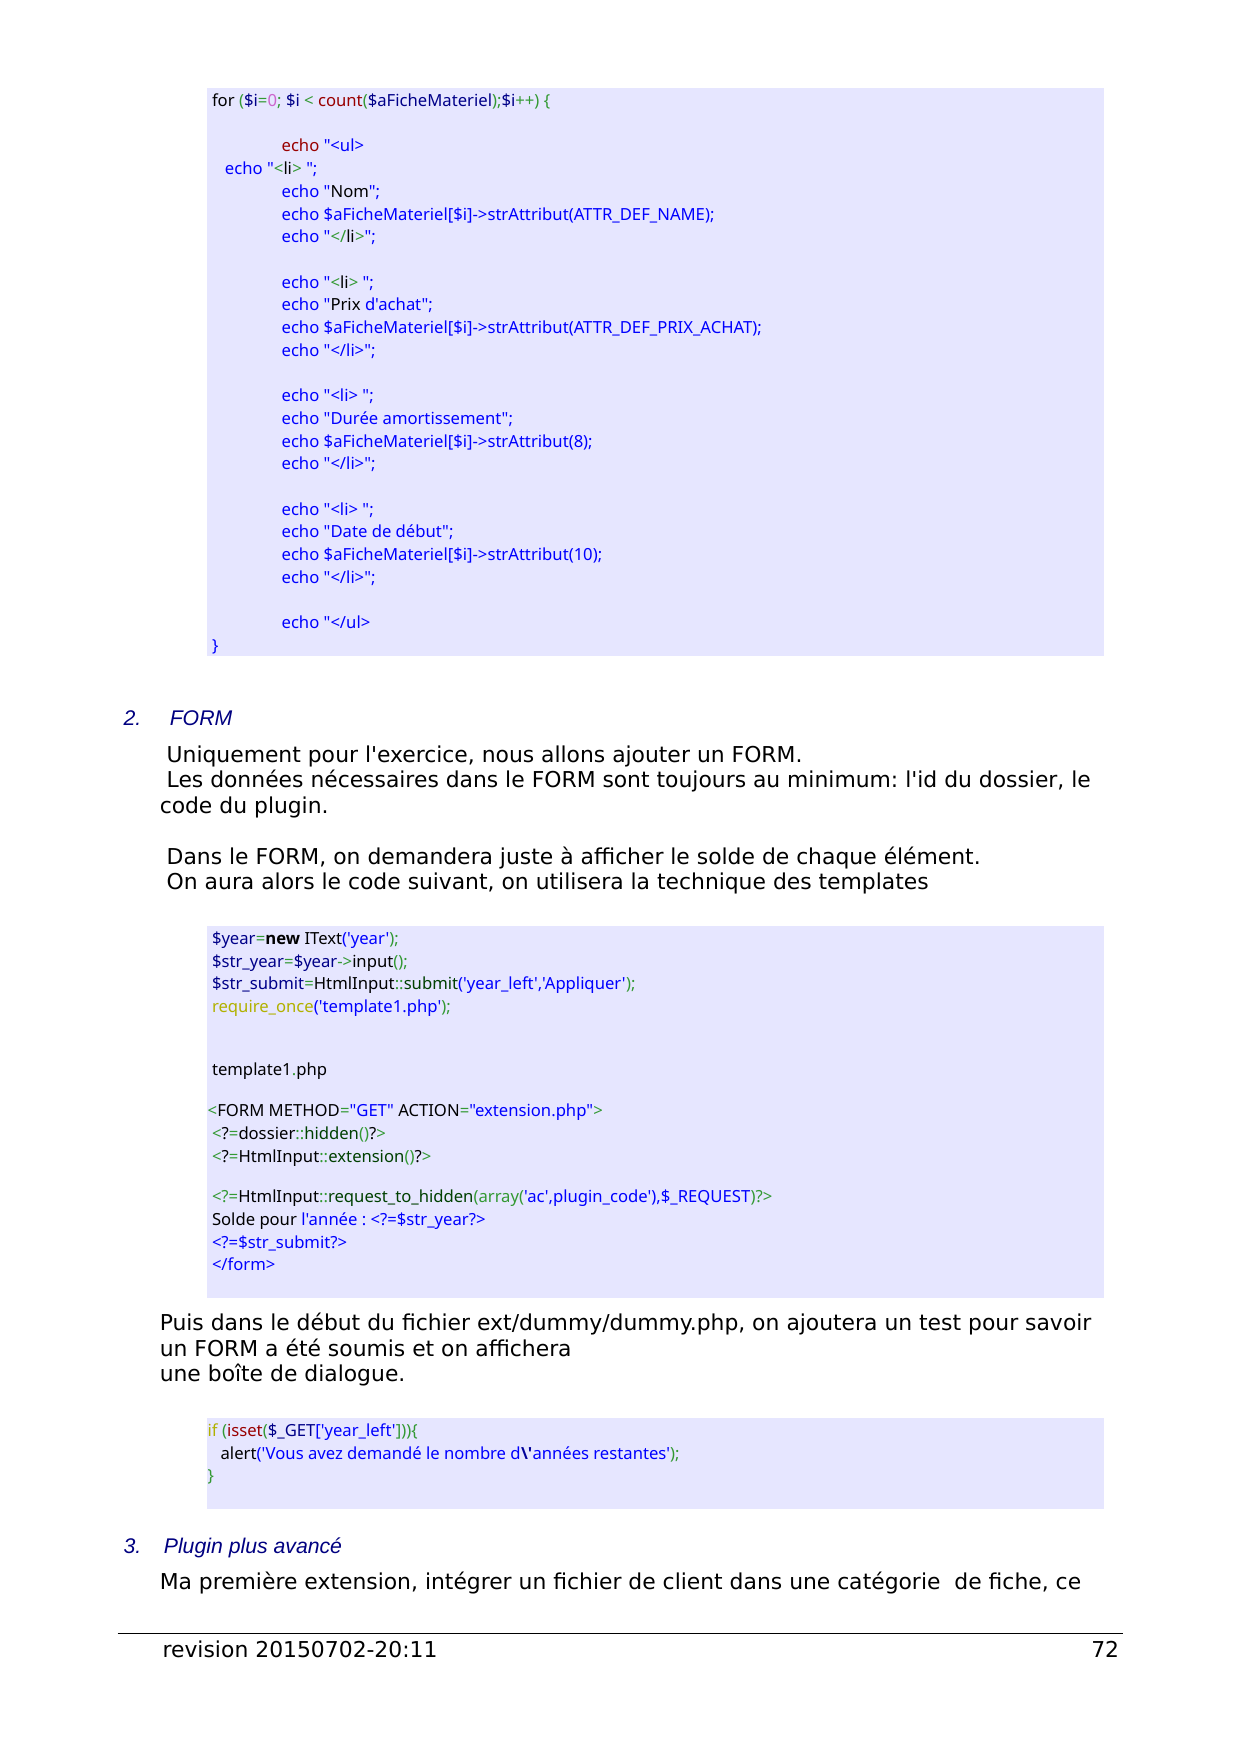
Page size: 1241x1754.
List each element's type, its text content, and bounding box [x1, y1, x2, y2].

text if (isset($_GET['year_left'])){ alert('Vous avez demandé le nombre d\'années restantes'); } [207, 1418, 1104, 1509]
text Ma première extension, intégrer un fichier de client dans une catégorie de fiche, ce [159, 1569, 1123, 1595]
text $year=new IText('year'); $str_year=$year->input(); $str_submit=HtmlInput::submit('year_left','Appliquer'); require_once('template1.php'); [207, 926, 1104, 1017]
text template1.php [207, 1035, 1104, 1081]
text for ($i=0; $i < count($aFicheMateriel);$i++) { echo "<ul> echo "<li> "; echo "Nom"; echo $aFicheMateriel[$i]->strAttribut(ATTR_DEF_NAME); echo "</li>"; echo "<li> "; echo "Prix d'achat"; echo $aFicheMateriel[$i]->strAttribut(ATTR_DEF_PRIX_ACHAT); echo "</li>"; echo "<li> "; echo "Durée amortissement"; echo $aFicheMateriel[$i]->strAttribut(8); echo "</li>"; echo "<li> "; echo "Date de début"; echo $aFicheMateriel[$i]->strAttribut(10); echo "</li>"; echo "</ul> } [207, 88, 1104, 656]
text <FORM METHOD="GET" ACTION="extension.php"> <?=dossier::hidden()?> <?=HtmlInput::extension()?> [207, 1099, 1104, 1167]
text <?=HtmlInput::request_to_hidden(array('ac',plugin_code'),$_REQUEST)?> Solde pour l'année : <?=$str_year?> <?=$str_submit?> </form> [207, 1185, 1104, 1298]
text Uniquement pour l'exercice, nous allons ajouter un FORM. Les données nécessaires dans le FORM sont toujours au minimum: l'id du dossier, le code du plugin. Dans le FORM, on demandera juste à afficher le solde de chaque élément. On aura alors le code suivant, on utilisera la technique des templates [159, 742, 1123, 920]
subtitle Plugin plus avancé [117, 1533, 1123, 1558]
subtitle FORM [117, 706, 1123, 730]
text Puis dans le début du fichier ext/dummy/dummy.php, on ajoutera un test pour savoir un FORM a été soumis et on affichera une boîte de dialogue. [159, 1310, 1123, 1412]
